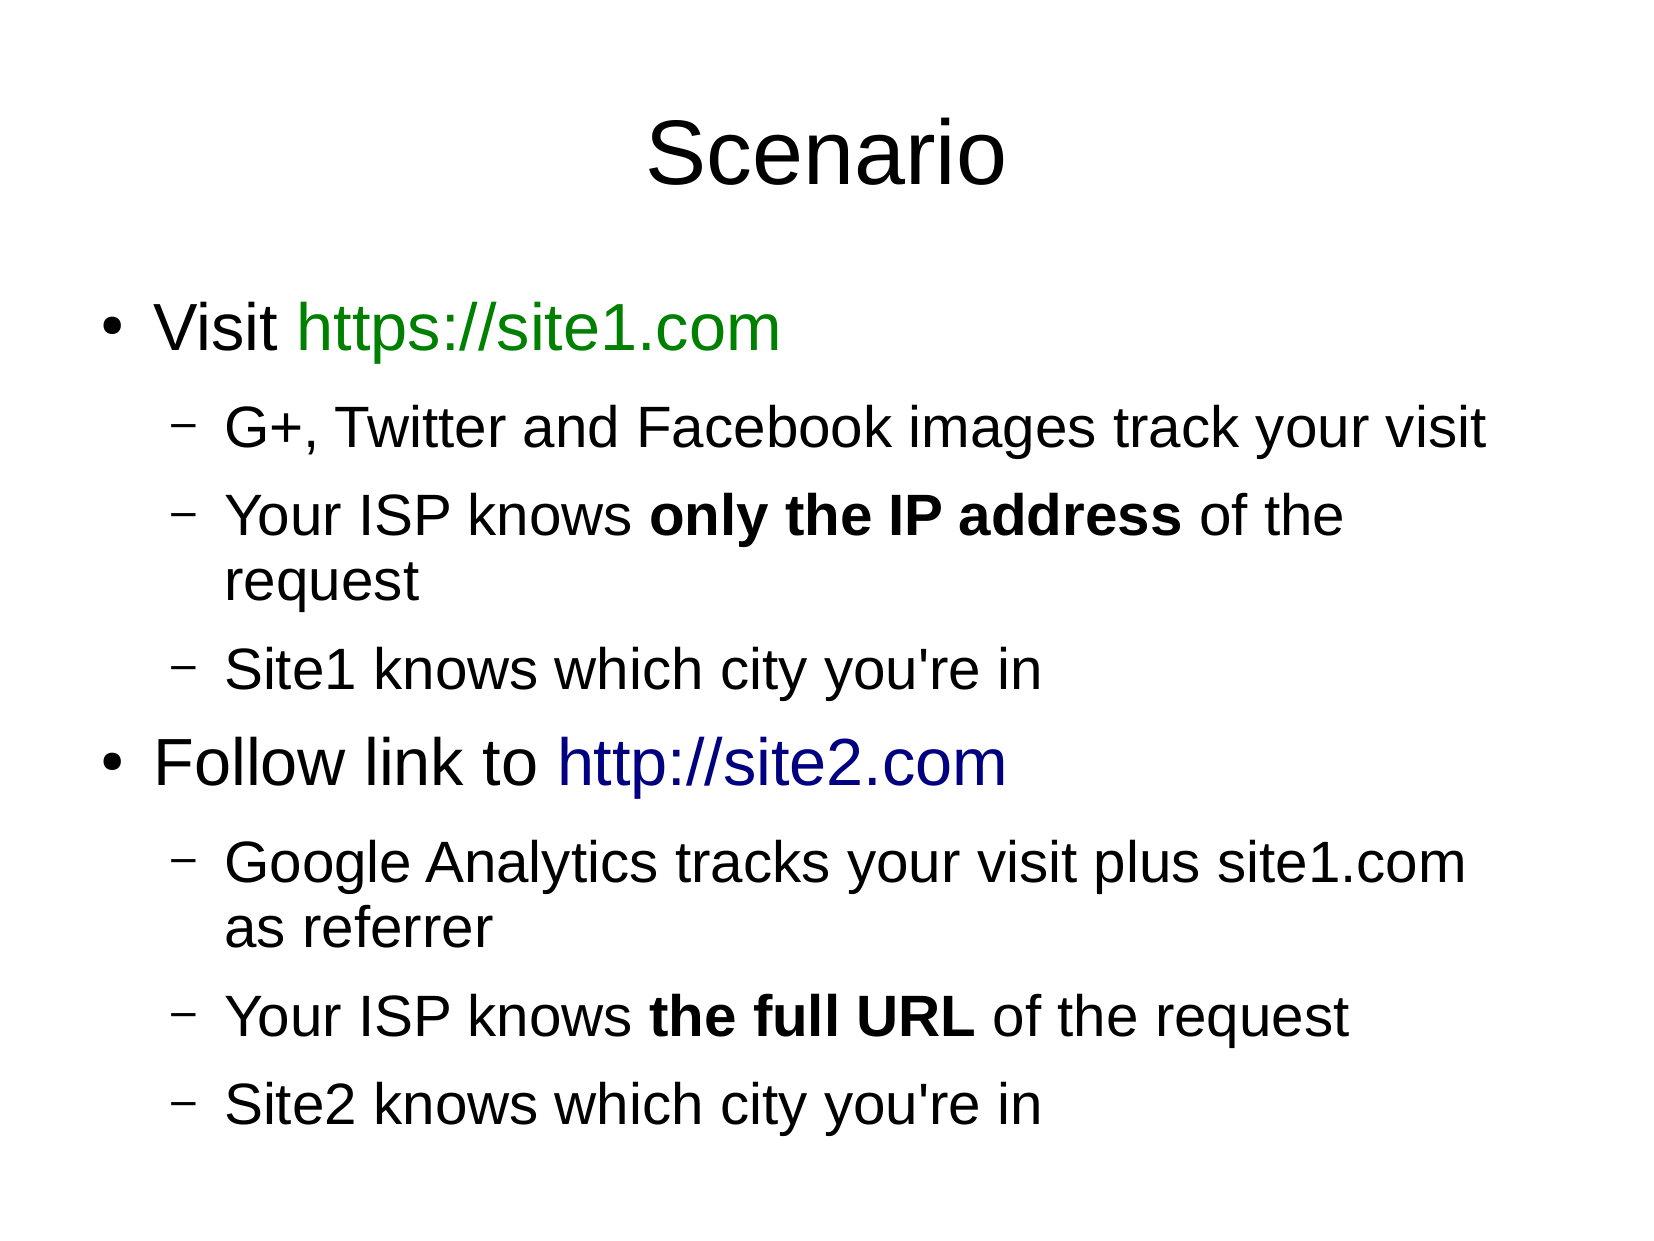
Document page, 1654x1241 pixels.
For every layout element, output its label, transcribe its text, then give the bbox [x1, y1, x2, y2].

title Scenario [82, 49, 1571, 257]
list Visit https://site1.com G+, Twitter and Facebook images track your visit Your ISP knows only the IP address of the request Site1 knows which city you're in Follow link to http://site2.com Google Analytics tracks your visit plus site1.com as referrer Your ISP knows the full URL of the request Site2 knows which city you're in [82, 290, 1538, 1205]
